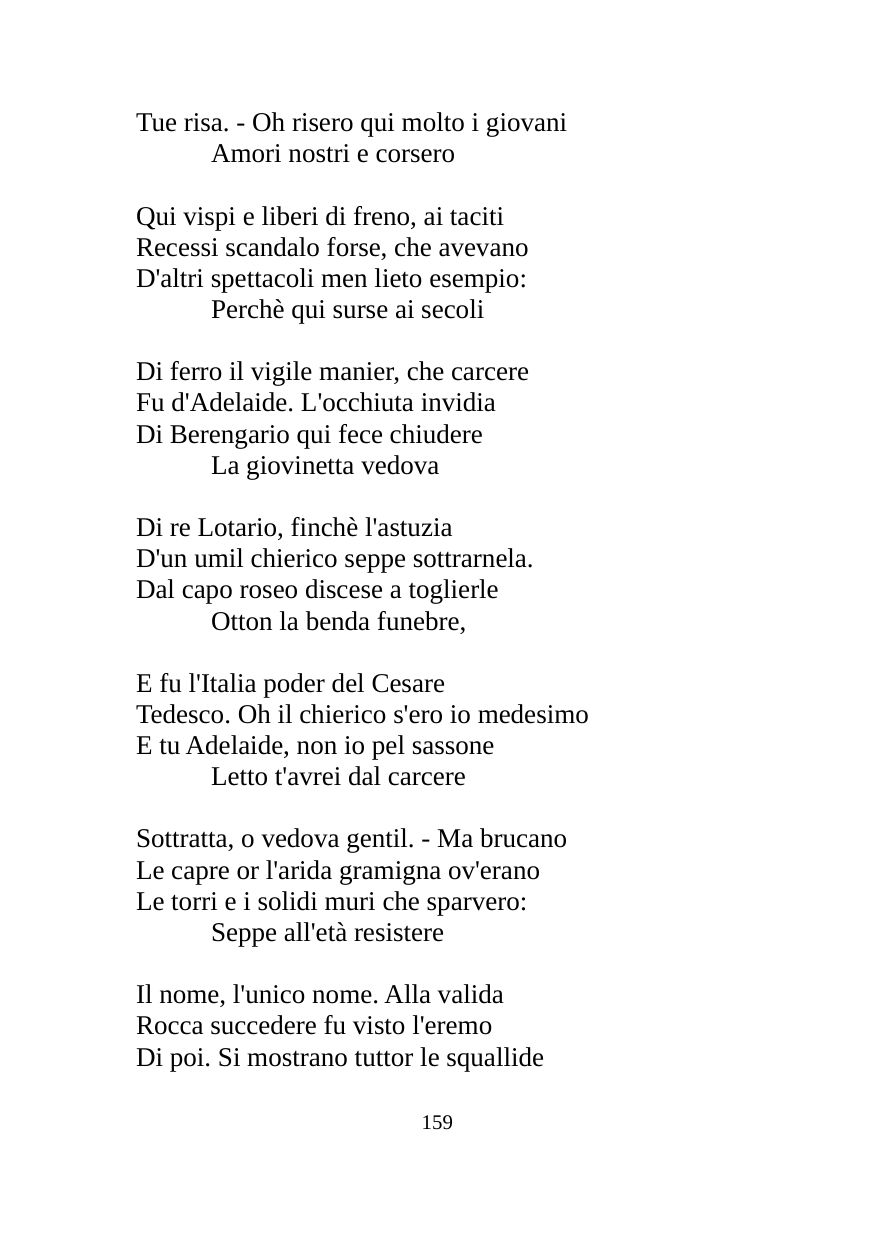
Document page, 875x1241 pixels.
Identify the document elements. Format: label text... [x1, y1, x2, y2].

text Recessi scandalo forse, che avevano [106, 231, 768, 262]
text Dal capo roseo discese a toglierle [106, 573, 768, 604]
text D'altri spettacoli men lieto esempio: [106, 262, 768, 293]
text E fu l'Italia poder del Cesare [106, 667, 768, 698]
text Le capre or l'arida gramigna ov'erano [106, 854, 768, 885]
text Di Berengario qui fece chiudere [106, 418, 768, 449]
text Otton la benda funebre, [181, 604, 768, 636]
text Amori nostri e corsero [181, 137, 768, 168]
text Seppe all'età resistere [181, 916, 768, 947]
text Di ferro il vigile manier, che carcere [106, 355, 768, 387]
text D'un umil chierico seppe sottrarnela. [106, 542, 768, 573]
text Tue risa. - Oh risero qui molto i giovani [106, 106, 768, 137]
text Qui vispi e liberi di freno, ai taciti [106, 200, 768, 231]
text La giovinetta vedova [181, 449, 768, 480]
text Di re Lotario, finchè l'astuzia [106, 511, 768, 542]
text Di poi. Si mostrano tuttor le squallide [106, 1041, 768, 1072]
text Le torri e i solidi muri che sparvero: [106, 885, 768, 916]
text Letto t'avrei dal carcere [181, 760, 768, 791]
text Fu d'Adelaide. L'occhiuta invidia [106, 387, 768, 418]
text Sottratta, o vedova gentil. - Ma brucano [106, 823, 768, 854]
text Rocca succedere fu visto l'eremo [106, 1009, 768, 1041]
text Perchè qui surse ai secoli [181, 293, 768, 324]
text E tu Adelaide, non io pel sassone [106, 729, 768, 760]
text Il nome, l'unico nome. Alla valida [106, 978, 768, 1009]
text Tedesco. Oh il chierico s'ero io medesimo [106, 698, 768, 729]
